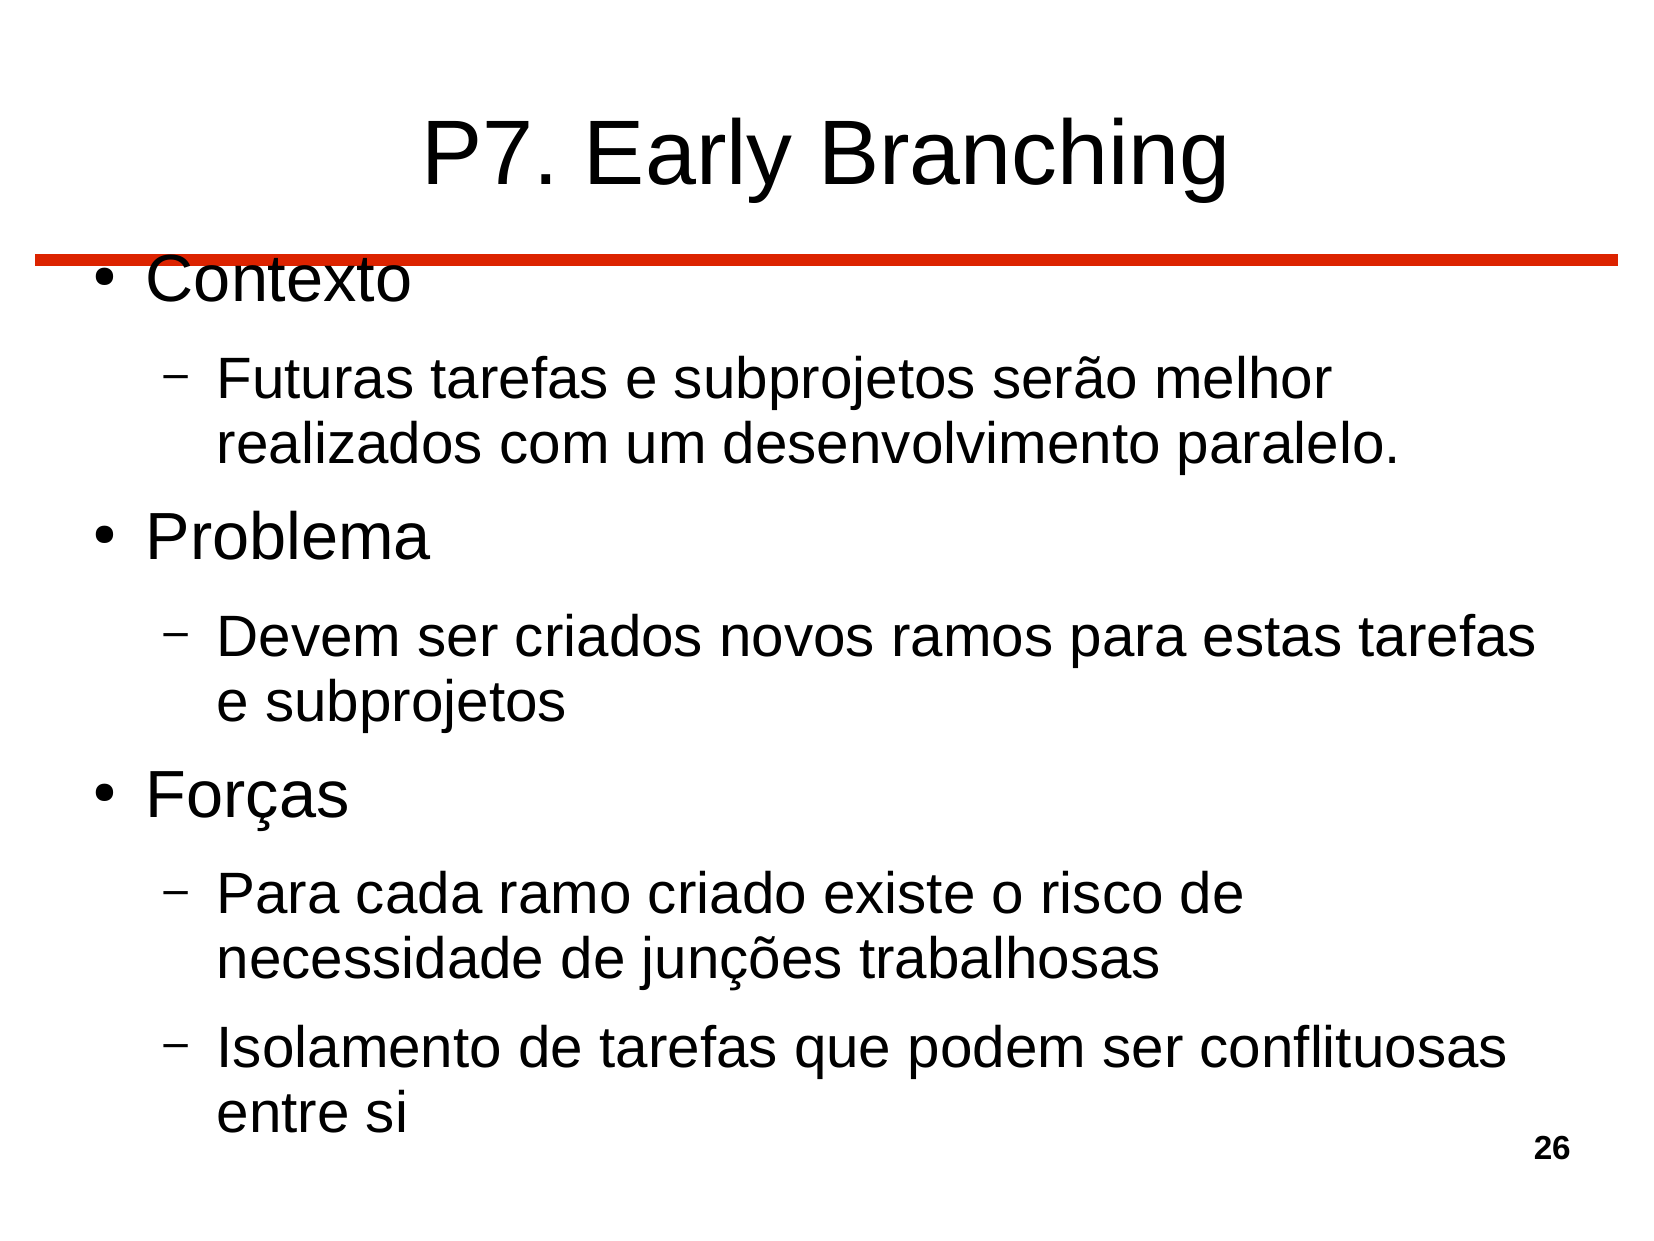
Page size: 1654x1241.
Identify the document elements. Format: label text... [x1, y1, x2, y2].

title P7. Early Branching [82, 49, 1571, 257]
list Contexto Futuras tarefas e subprojetos serão melhor realizados com um desenvolvimento paralelo. Problema Devem ser criados novos ramos para estas tarefas e subprojetos Forças Para cada ramo criado existe o risco de necessidade de junções trabalhosas Isolamento de tarefas que podem ser conflituosas entre si [74, 241, 1564, 1146]
